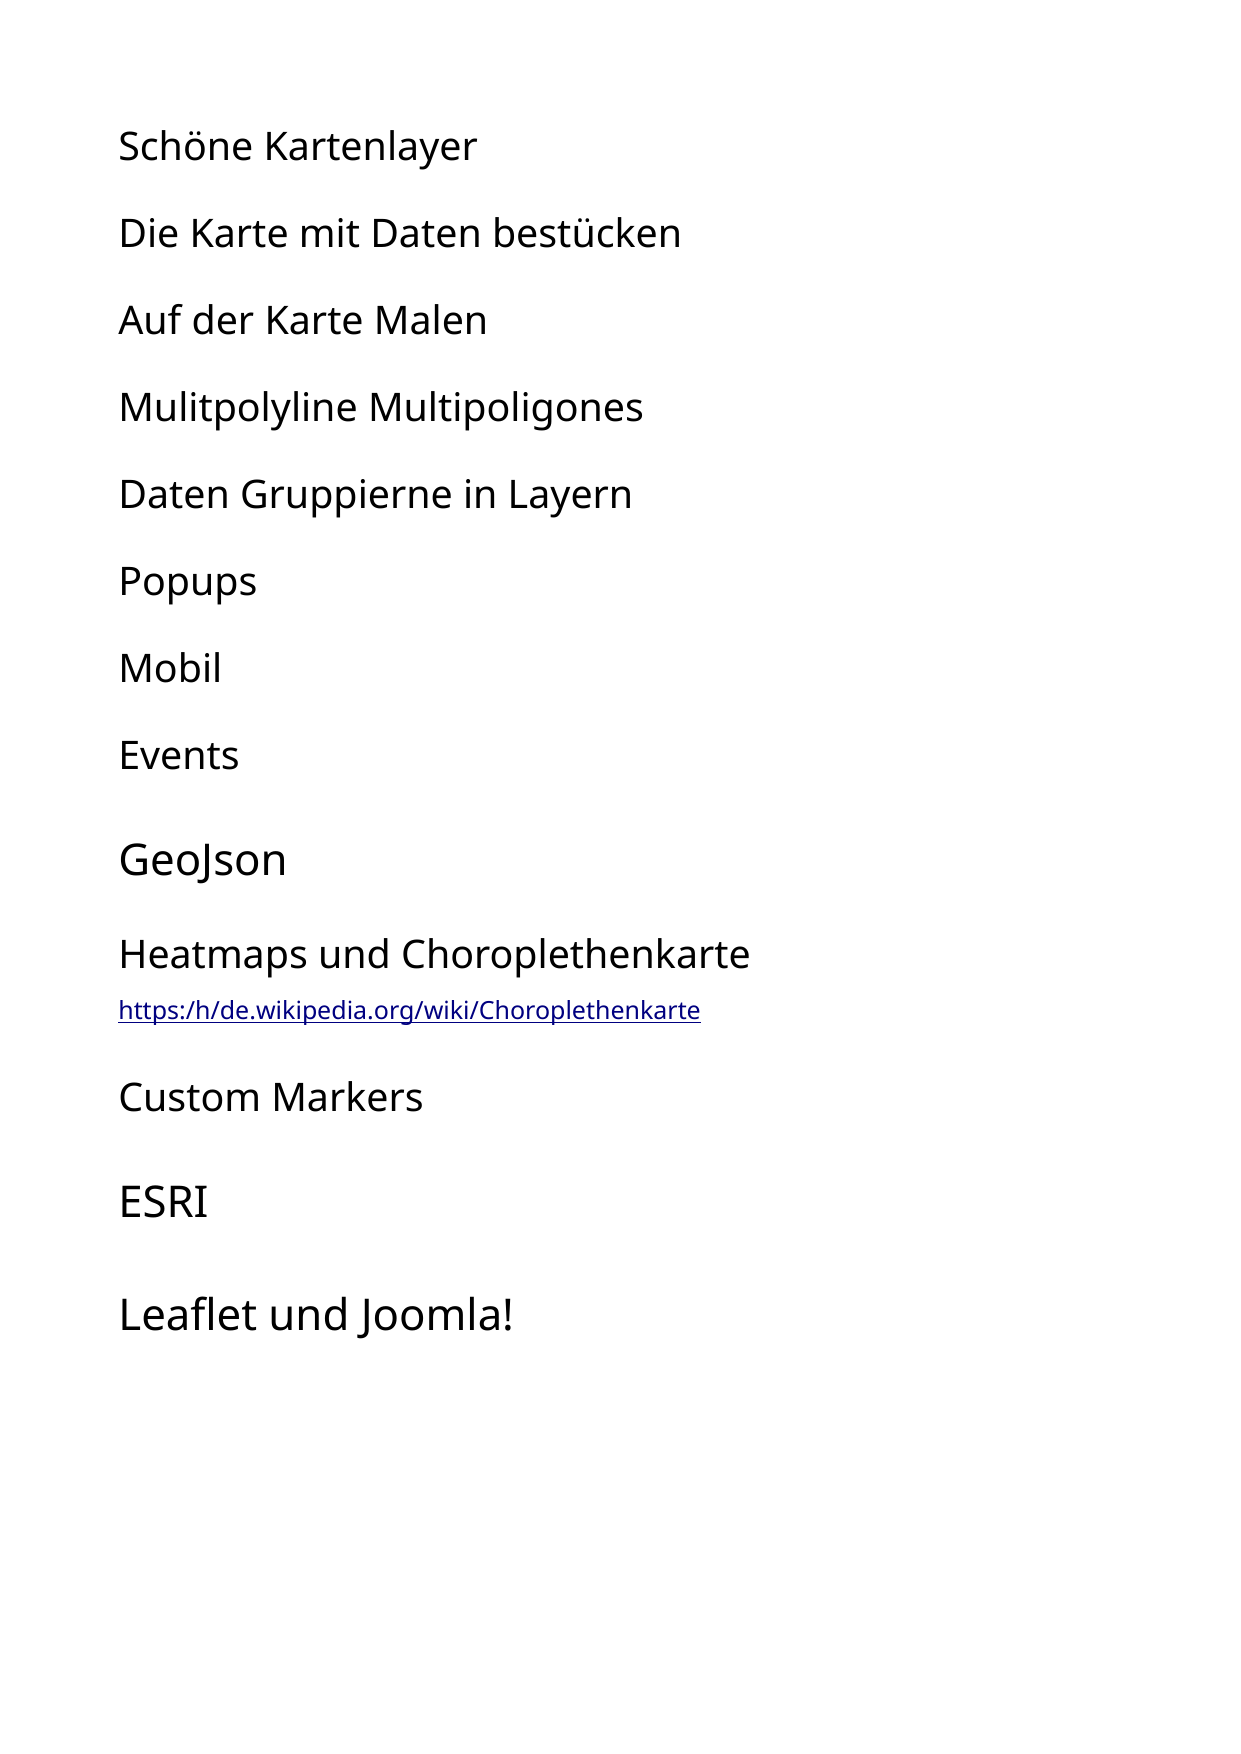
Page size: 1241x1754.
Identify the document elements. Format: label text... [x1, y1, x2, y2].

subtitle Leaflet und Joomla! [118, 1283, 1122, 1343]
subtitle Popups [118, 553, 1122, 607]
subtitle Heatmaps und Choroplethenkarte [118, 927, 1122, 980]
subtitle Events [118, 727, 1122, 781]
subtitle Auf der Karte Malen [118, 292, 1122, 346]
subtitle Mulitpolyline Multipoligones [118, 379, 1122, 433]
subtitle Daten Gruppierne in Layern [118, 466, 1122, 520]
subtitle Schöne Kartenlayer [118, 118, 1122, 172]
subtitle GeoJson [118, 828, 1122, 888]
subtitle Die Karte mit Daten bestücken [118, 205, 1122, 259]
subtitle ESRI [118, 1171, 1122, 1230]
subtitle Custom Markers [118, 1069, 1122, 1123]
text https:/h/de.wikipedia.org/wiki/Choroplethenkarte [118, 993, 1122, 1027]
subtitle Mobil [118, 640, 1122, 694]
